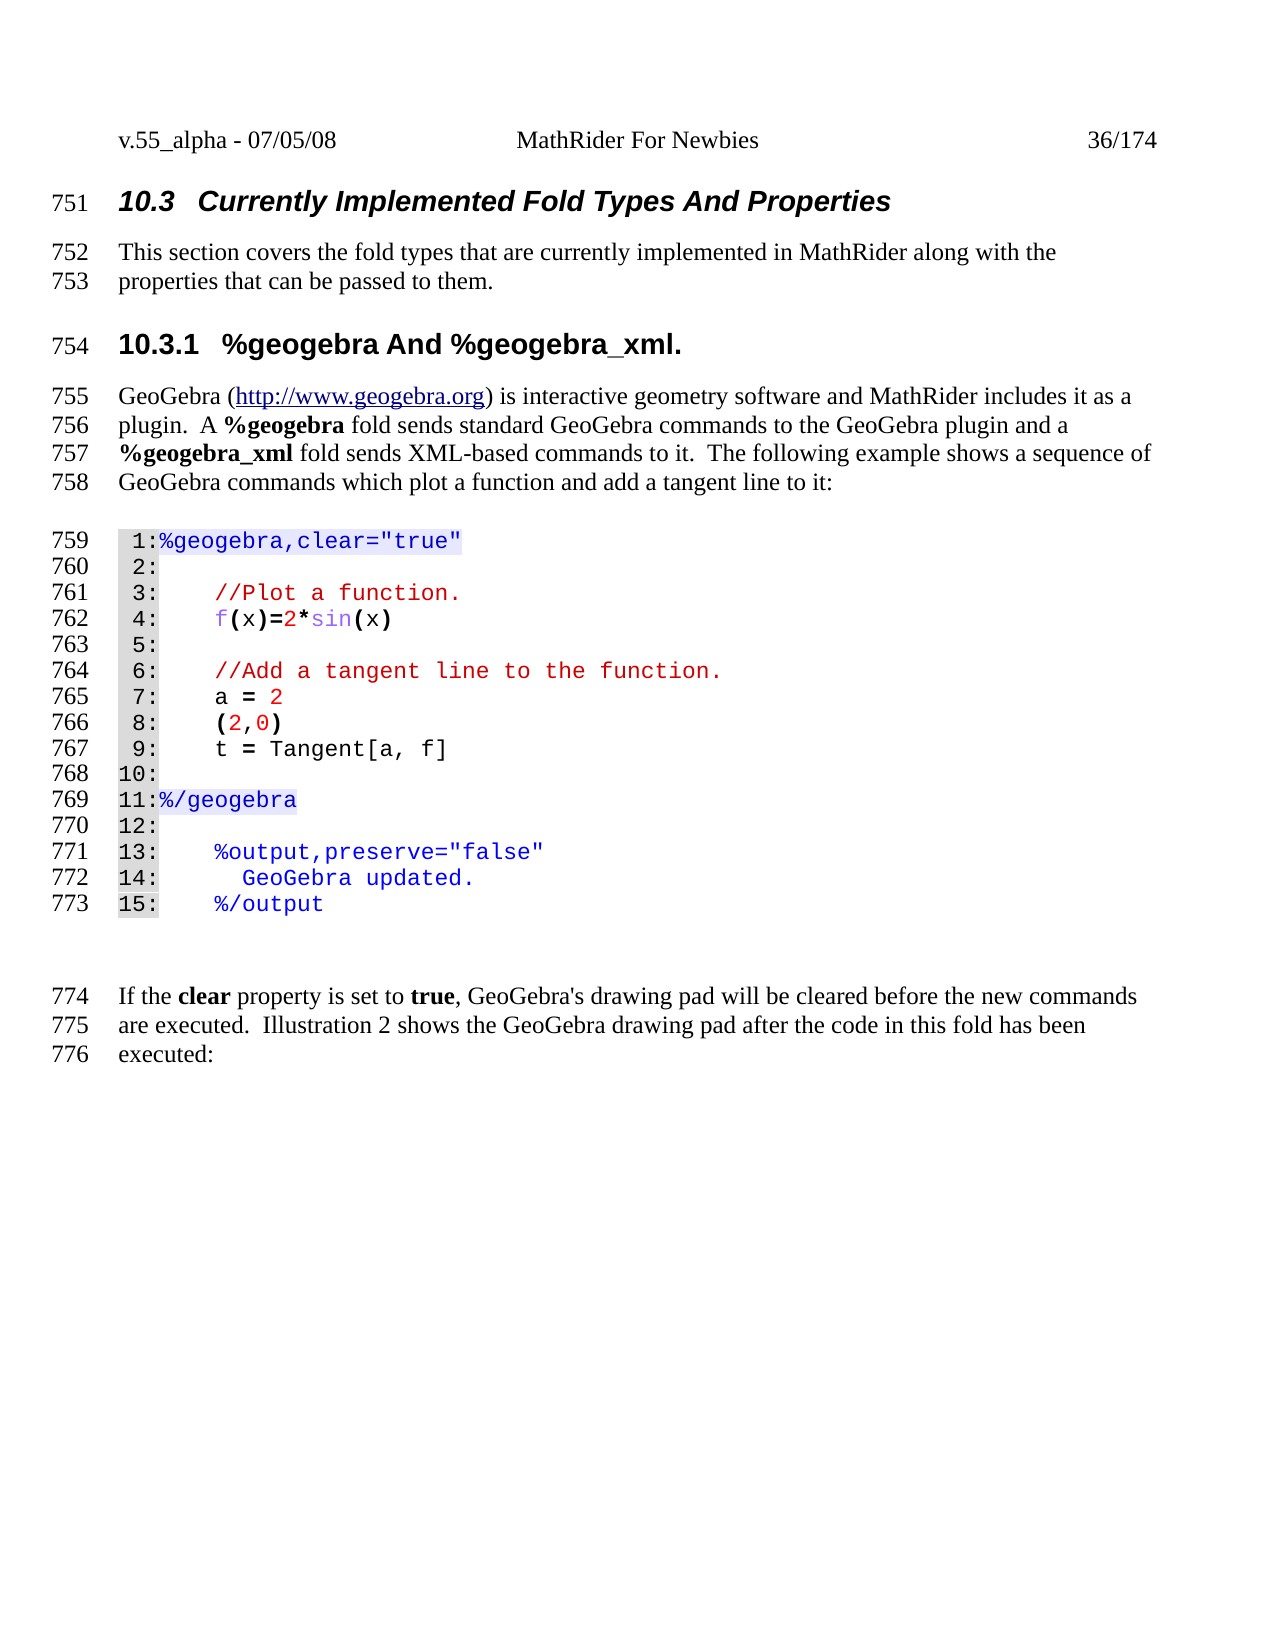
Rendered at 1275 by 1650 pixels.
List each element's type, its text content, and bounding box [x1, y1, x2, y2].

text 13: %output,preserve="false" [118, 841, 1157, 867]
subtitle %geogebra And %geogebra_xml. [118, 327, 1157, 361]
text 14: GeoGebra updated. [118, 867, 1157, 892]
text This section covers the fold types that are currently implemented in MathRider along with the properties that can be passed to them. [118, 237, 1157, 295]
text 6: //Add a tangent line to the function. [118, 659, 1157, 685]
text 7: a = 2 [118, 685, 1157, 711]
subtitle Currently Implemented Fold Types And Properties [118, 184, 1157, 217]
text GeoGebra (http://www.geogebra.org) is interactive geometry software and MathRider includes it as a plugin. A %geogebra fold sends standard GeoGebra commands to the GeoGebra plugin and a %geogebra_xml fold sends XML-based commands to it. The following example shows a sequence of GeoGebra commands which plot a function and add a tangent line to it: [118, 381, 1157, 496]
text 11:%/geogebra [118, 789, 1157, 815]
text 5: [118, 633, 1157, 659]
text 4: f(x)=2*sin(x) [118, 607, 1157, 633]
text 10: [118, 763, 1157, 789]
text If the clear property is set to true, GeoGebra's drawing pad will be cleared before the new commands are executed. Illustration 2 shows the GeoGebra drawing pad after the code in this fold has been executed: [118, 981, 1157, 1068]
text 9: t = Tangent[a, f] [118, 737, 1157, 763]
text 3: //Plot a function. [118, 581, 1157, 607]
text 2: [118, 555, 1157, 581]
text 15: %/output [118, 892, 1157, 918]
text 8: (2,0) [118, 711, 1157, 737]
text 1:%geogebra,clear="true" [118, 529, 1157, 555]
text 12: [118, 815, 1157, 841]
